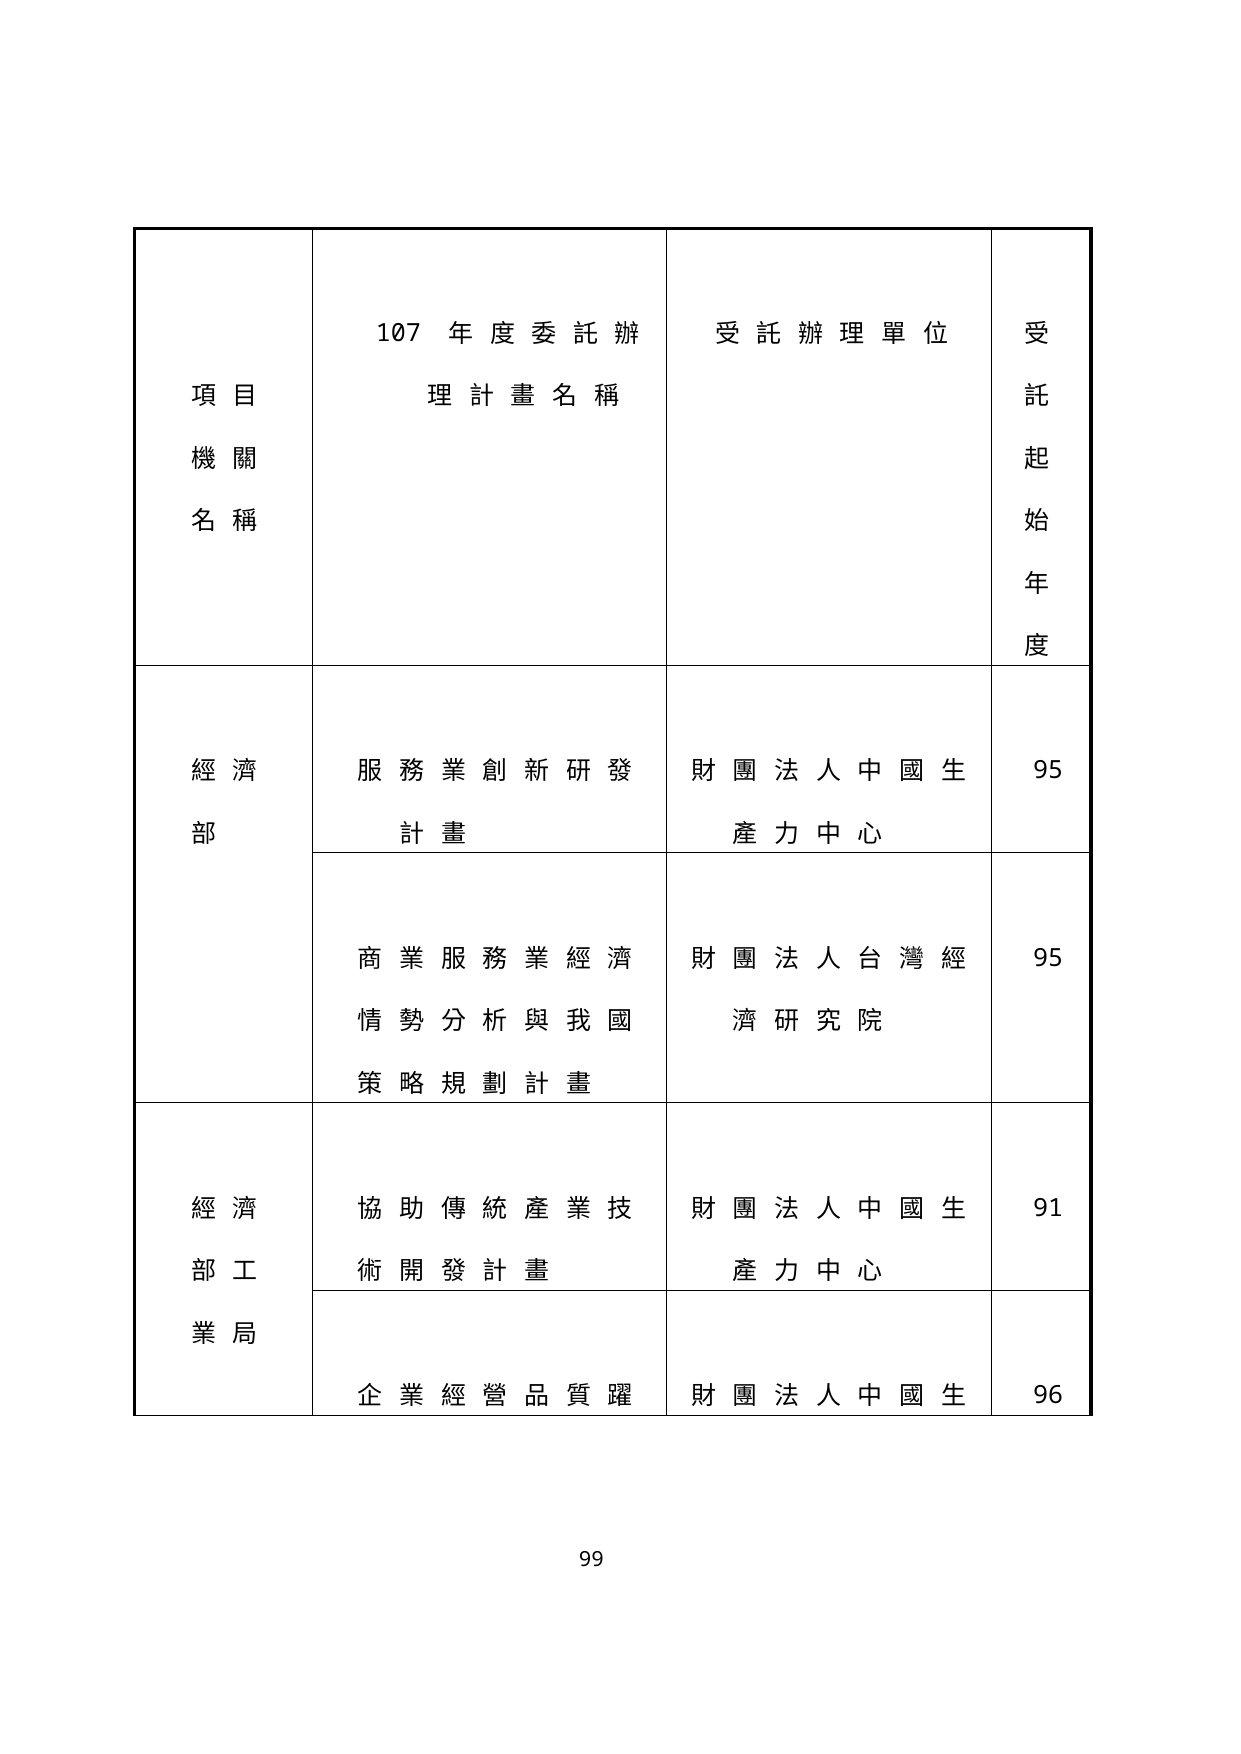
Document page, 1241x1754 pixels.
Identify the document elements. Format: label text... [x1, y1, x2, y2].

table_cell 財團法人中國生 [667, 1291, 991, 1415]
table_header 受託辦理單位 [667, 230, 991, 665]
table_cell 95 [992, 853, 1089, 1102]
table_cell 經濟部 [136, 666, 312, 1102]
table_cell 協助傳統產業技術開發計畫 [313, 1103, 666, 1290]
table_cell 91 [992, 1103, 1089, 1290]
table_cell 財團法人中國生產力中心 [667, 1103, 991, 1290]
table_cell 商業服務業經濟情勢分析與我國策略規劃計畫 [313, 853, 666, 1102]
table_header 107年度委託辦理計畫名稱 [313, 230, 666, 665]
table_header 受託起始年度 [992, 230, 1089, 665]
table_cell 經濟部工業局 [136, 1103, 312, 1415]
table_cell 服務業創新研發計畫 [313, 666, 666, 852]
table_cell 96 [992, 1291, 1089, 1415]
table_cell 企業經營品質躍 [313, 1291, 666, 1415]
table_cell 財團法人台灣經濟研究院 [667, 853, 991, 1102]
table_cell 95 [992, 666, 1089, 852]
table_header 項目 機關名稱 [136, 230, 312, 665]
table_cell 財團法人中國生產力中心 [667, 666, 991, 852]
